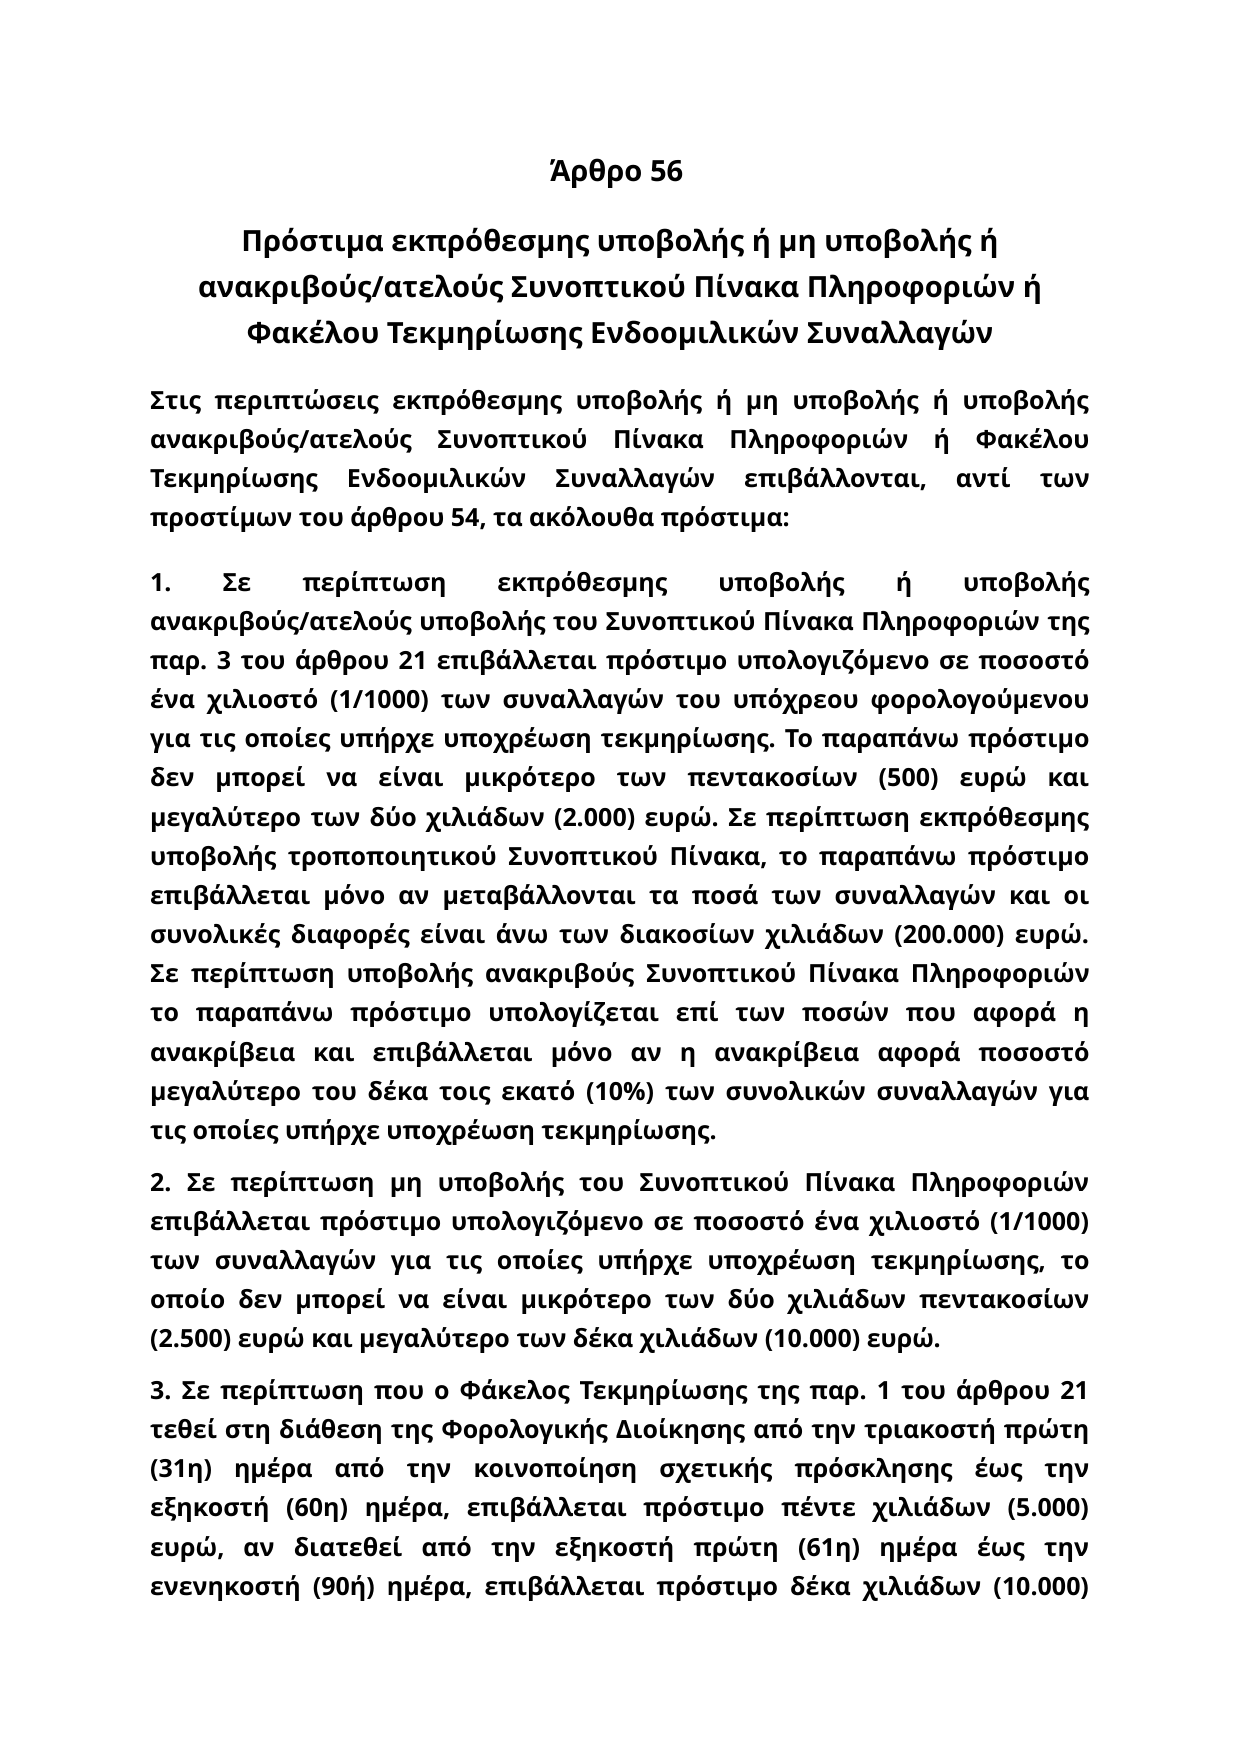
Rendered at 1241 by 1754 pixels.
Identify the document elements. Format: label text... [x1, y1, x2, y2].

text 1. Σε περίπτωση εκπρόθεσμης υποβολής ή υποβολής ανακριβούς/ατελούς υποβολής του Συνοπτικού Πίνακα Πληροφοριών της παρ. 3 του άρθρου 21 επιβάλλεται πρόστιμο υπολογιζόμενο σε ποσοστό ένα χιλιοστό (1/1000) των συναλλαγών του υπόχρεου φορολογούμενου για τις οποίες υπήρχε υποχρέωση τεκμηρίωσης. Το παραπάνω πρόστιμο δεν μπορεί να είναι μικρότερο των πεντακοσίων (500) ευρώ και μεγαλύτερο των δύο χιλιάδων (2.000) ευρώ. Σε περίπτωση εκπρόθεσμης υποβολής τροποποιητικού Συνοπτικού Πίνακα, το παραπάνω πρόστιμο επιβάλλεται μόνο αν μεταβάλλονται τα ποσά των συναλλαγών και οι συνολικές διαφορές είναι άνω των διακοσίων χιλιάδων (200.000) ευρώ. Σε περίπτωση υποβολής ανακριβούς Συνοπτικού Πίνακα Πληροφοριών το παραπάνω πρόστιμο υπολογίζεται επί των ποσών που αφορά η ανακρίβεια και επιβάλλεται μόνο αν η ανακρίβεια αφορά ποσοστό μεγαλύτερο του δέκα τοις εκατό (10%) των συνολικών συναλλαγών για τις οποίες υπήρχε υποχρέωση τεκμηρίωσης. [150, 564, 1090, 1147]
text Στις περιπτώσεις εκπρόθεσμης υποβολής ή μη υποβολής ή υποβολής ανακριβούς/ατελούς Συνοπτικού Πίνακα Πληροφοριών ή Φακέλου Τεκμηρίωσης Ενδοομιλικών Συναλλαγών επιβάλλονται, αντί των προστίμων του άρθρου 54, τα ακόλουθα πρόστιμα: [150, 382, 1090, 534]
subtitle Πρόστιμα εκπρόθεσμης υποβολής ή μη υποβολής ή ανακριβούς/ατελούς Συνοπτικού Πίνακα Πληροφοριών ή Φακέλου Τεκμηρίωσης Ενδοομιλικών Συναλλαγών [150, 221, 1090, 352]
text 3. Σε περίπτωση που ο Φάκελος Τεκμηρίωσης της παρ. 1 του άρθρου 21 τεθεί στη διάθεση της Φορολογικής Διοίκησης από την τριακοστή πρώτη (31η) ημέρα από την κοινοποίηση σχετικής πρόσκλησης έως την εξηκοστή (60η) ημέρα, επιβάλλεται πρόστιμο πέντε χιλιάδων (5.000) ευρώ, αν διατεθεί από την εξηκοστή πρώτη (61η) ημέρα έως την ενενηκοστή (90ή) ημέρα, επιβάλλεται πρόστιμο δέκα χιλιάδων (10.000) [150, 1372, 1090, 1602]
text 2. Σε περίπτωση μη υποβολής του Συνοπτικού Πίνακα Πληροφοριών επιβάλλεται πρόστιμο υπολογιζόμενο σε ποσοστό ένα χιλιοστό (1/1000) των συναλλαγών για τις οποίες υπήρχε υποχρέωση τεκμηρίωσης, το οποίο δεν μπορεί να είναι μικρότερο των δύο χιλιάδων πεντακοσίων (2.500) ευρώ και μεγαλύτερο των δέκα χιλιάδων (10.000) ευρώ. [150, 1164, 1090, 1355]
subtitle Άρθρο 56 [150, 150, 1090, 190]
